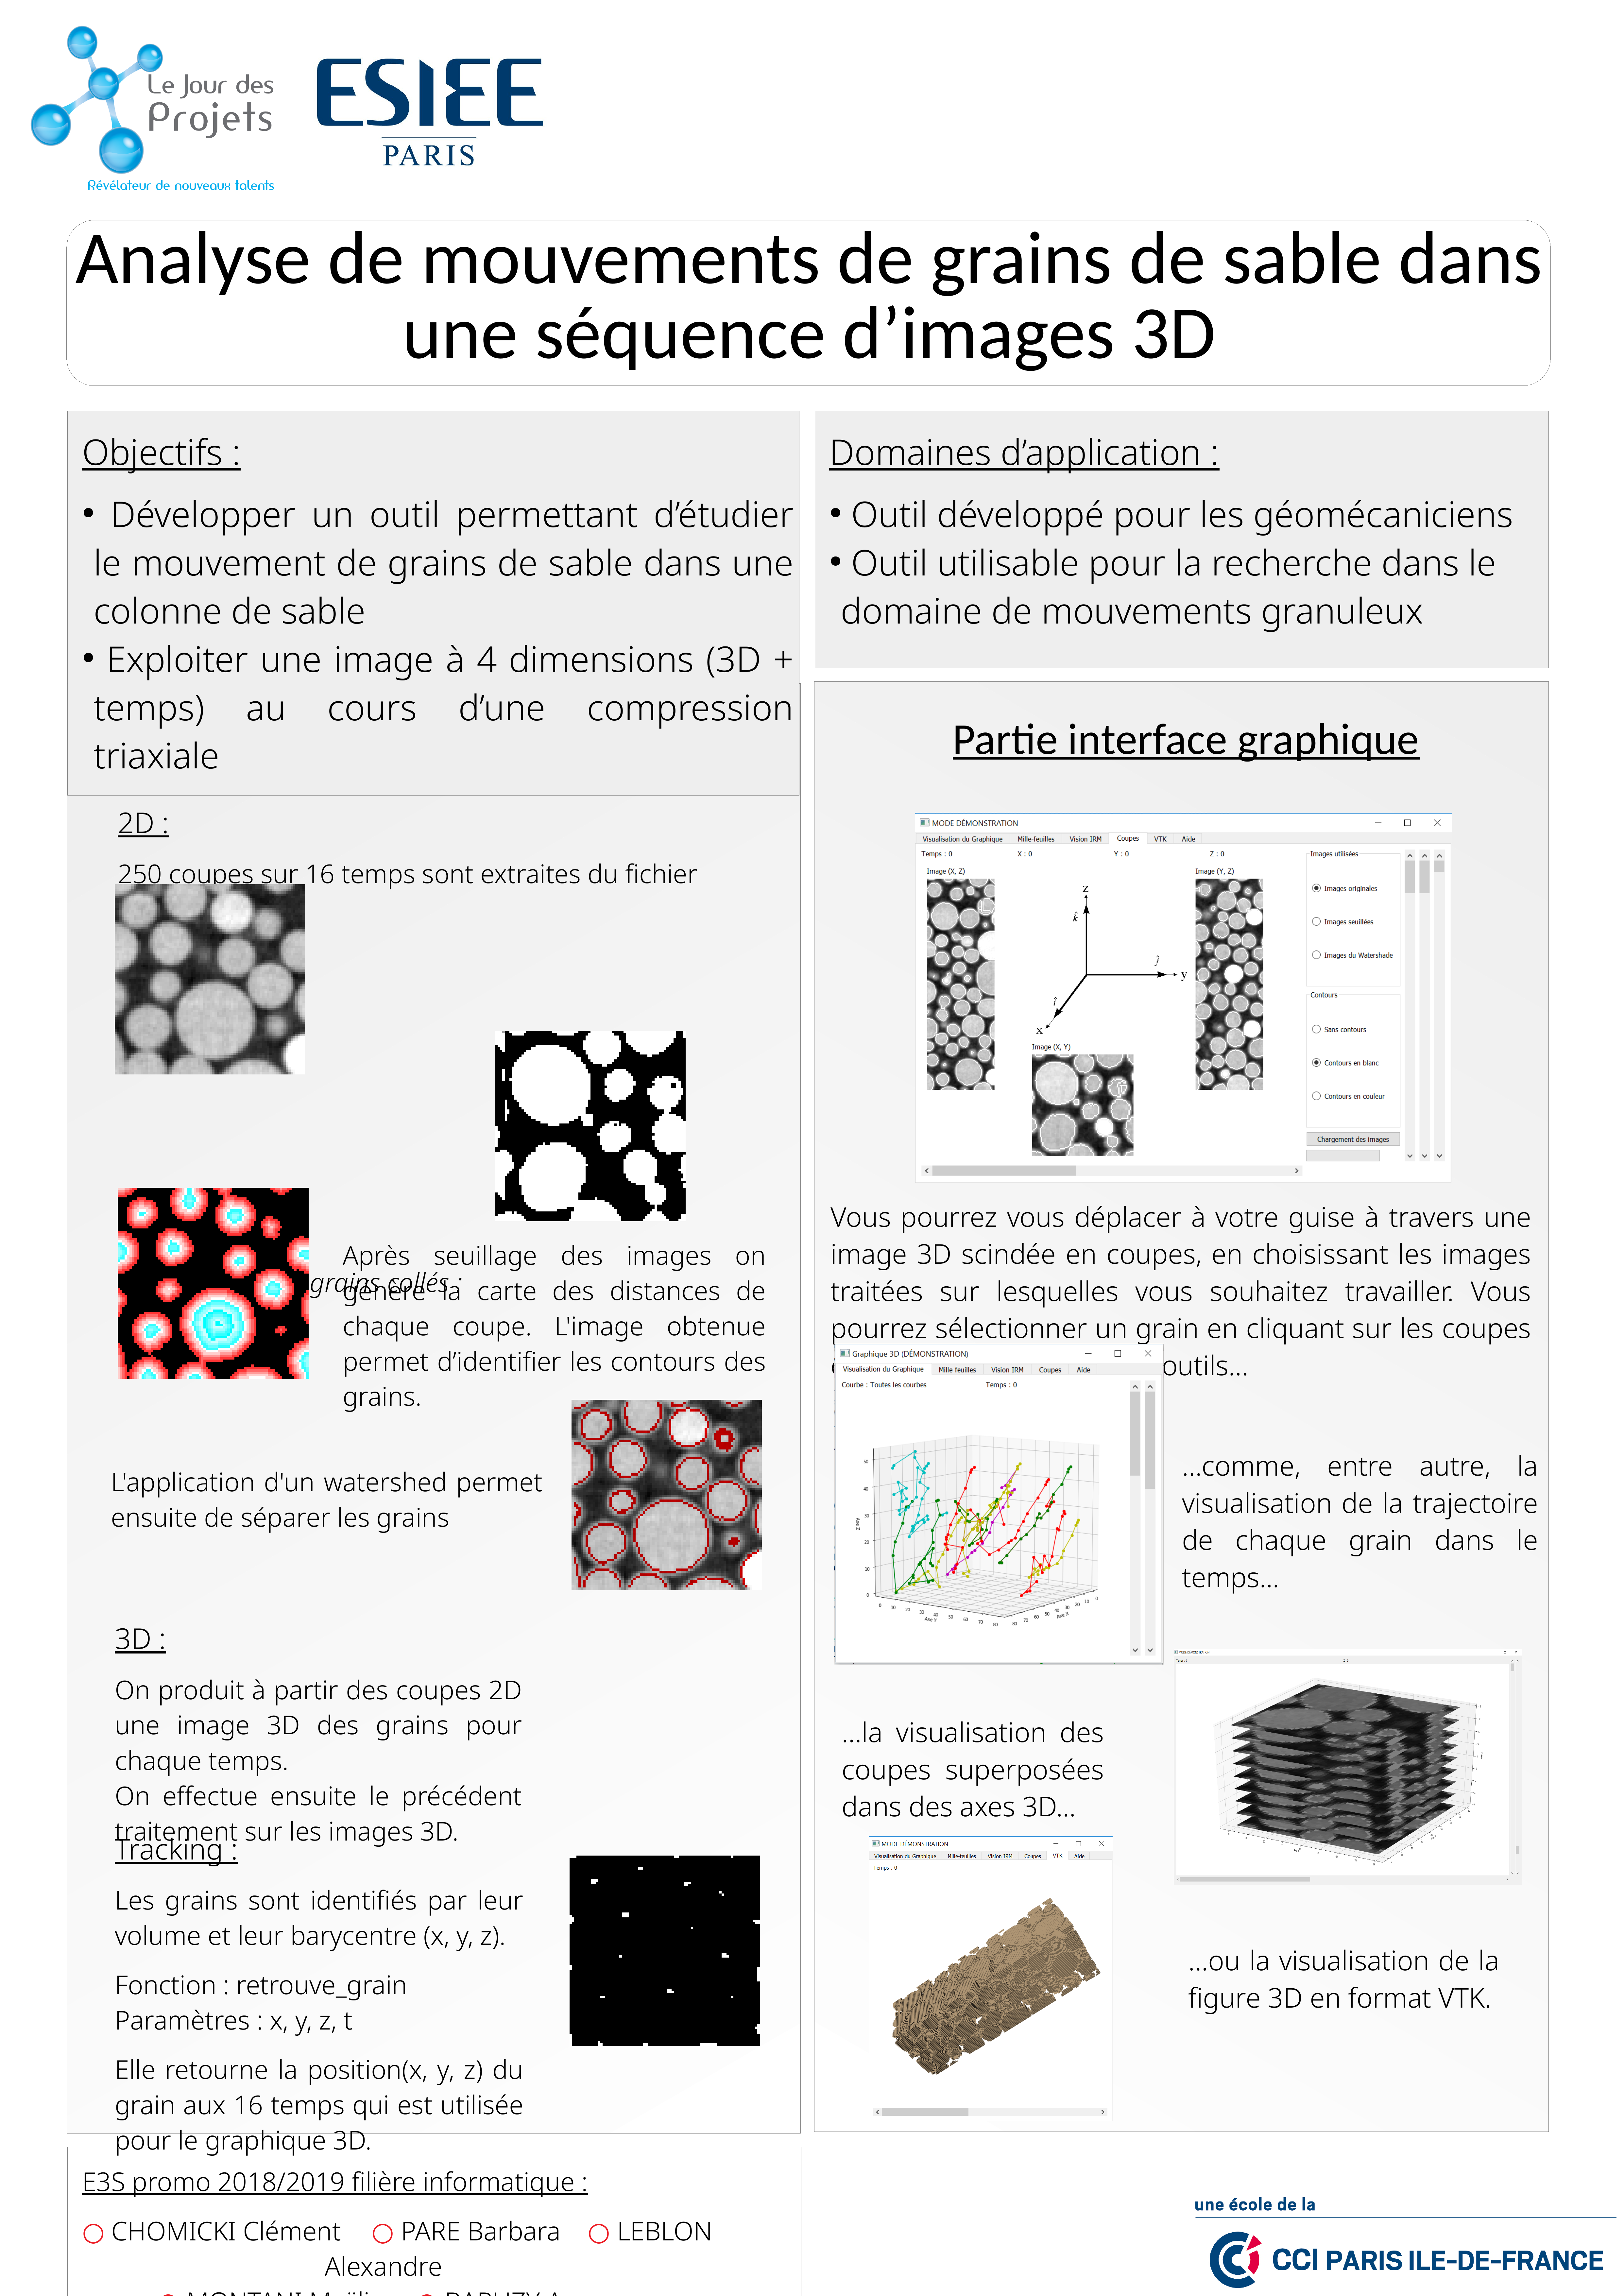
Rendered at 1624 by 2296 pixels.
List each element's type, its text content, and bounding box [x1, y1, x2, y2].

text_box Partie traitement d’image [799, 712, 803, 762]
text_box …comme, entre autre, la visualisation de la trajectoire de chaque grain dans le temps... [1167, 1444, 1553, 1547]
text_box [1439, 1547, 1446, 1549]
text_box [814, 681, 1549, 718]
text_box [1353, 1547, 1360, 1549]
text_box [834, 1337, 1148, 1344]
picture [834, 1344, 1164, 1665]
picture [5, 15, 547, 197]
text_box …ou la visualisation de la figure 3D en format VTK. [1174, 1939, 1514, 2010]
text_box Tracking : Les grains sont identifiés par leur volume et leur barycentre (x, y, z). Fonction : retrouve_grain Paramètres : x, y, z, t Elle retourne la position(x, y, z) du grain aux 16 temps qui est utilisée pour le graphique 3D. [100, 1826, 541, 2098]
text_box [799, 683, 801, 712]
title Analyse de mouvements de grains de sable dans une séquence d’images 3D [66, 218, 1553, 386]
text_box Partie interface graphique [814, 718, 1549, 768]
text_box [814, 768, 1549, 2132]
text_box [335, 2132, 343, 2133]
picture [570, 1856, 760, 2046]
text_box [1267, 1547, 1274, 1549]
text_box [1454, 1547, 1461, 1549]
picture [915, 813, 1452, 1184]
picture [1174, 1649, 1522, 1885]
text_box …la visualisation des coupes superposées dans des axes 3D... [827, 1711, 1168, 1797]
text_box Objectifs : Développer un outil permettant d’étudier le mouvement de grains de sable dans une colonne de sable Exploiter une image à 4 dimensions (3D + temps) au cours d’une compression triaxiale [67, 411, 799, 668]
text_box E3S promo 2018/2019 filière informatique : ○ CHOMICKI Clément ○ PARE Barbara ○ LEBLON Alexandre ○ MONTANI Maÿlis ○ BARUZY Amaury [67, 2147, 801, 2259]
text_box 3D : On produit à partir des coupes 2D une image 3D des grains pour chaque temps. On effectue ensuite le précédent traitement sur les images 3D. [100, 1616, 552, 1764]
text_box [67, 683, 801, 2133]
text_box 2D : 250 coupes sur 16 temps sont extraites du fichier fourni. Le problème des grains collés : [103, 800, 779, 1144]
text_box [1165, 1362, 1174, 1374]
text_box [1378, 1547, 1385, 1549]
picture [115, 884, 305, 1074]
text_box [1283, 1547, 1291, 1549]
text_box Après seuillage des images on génère la carte des distances de chaque coupe. L'image obtenue permet d’identifier les contours des grains. [328, 1234, 780, 1369]
picture [869, 1836, 1113, 2121]
picture [495, 1031, 686, 1221]
text_box L'application d'un watershed permet ensuite de séparer les grains [96, 1461, 549, 1570]
text_box [1186, 1547, 1193, 1549]
picture [1195, 2197, 1616, 2288]
text_box Vous pourrez vous déplacer à votre guise à travers une image 3D scindée en coupes, en choisissant les images traitées sur lesquelles vous souhaitez travailler. Vous pourrez sélectionner un grain en cliquant sur les coupes et accéder à de nombreux outils... [816, 1195, 1549, 1337]
text_box Domaines d’application : Outil développé pour les géomécaniciens Outil utilisable pour la recherche dans le domaine de mouvements granuleux [815, 411, 1549, 668]
picture [118, 1188, 309, 1379]
picture [572, 1400, 762, 1590]
text_box [1300, 1547, 1307, 1549]
